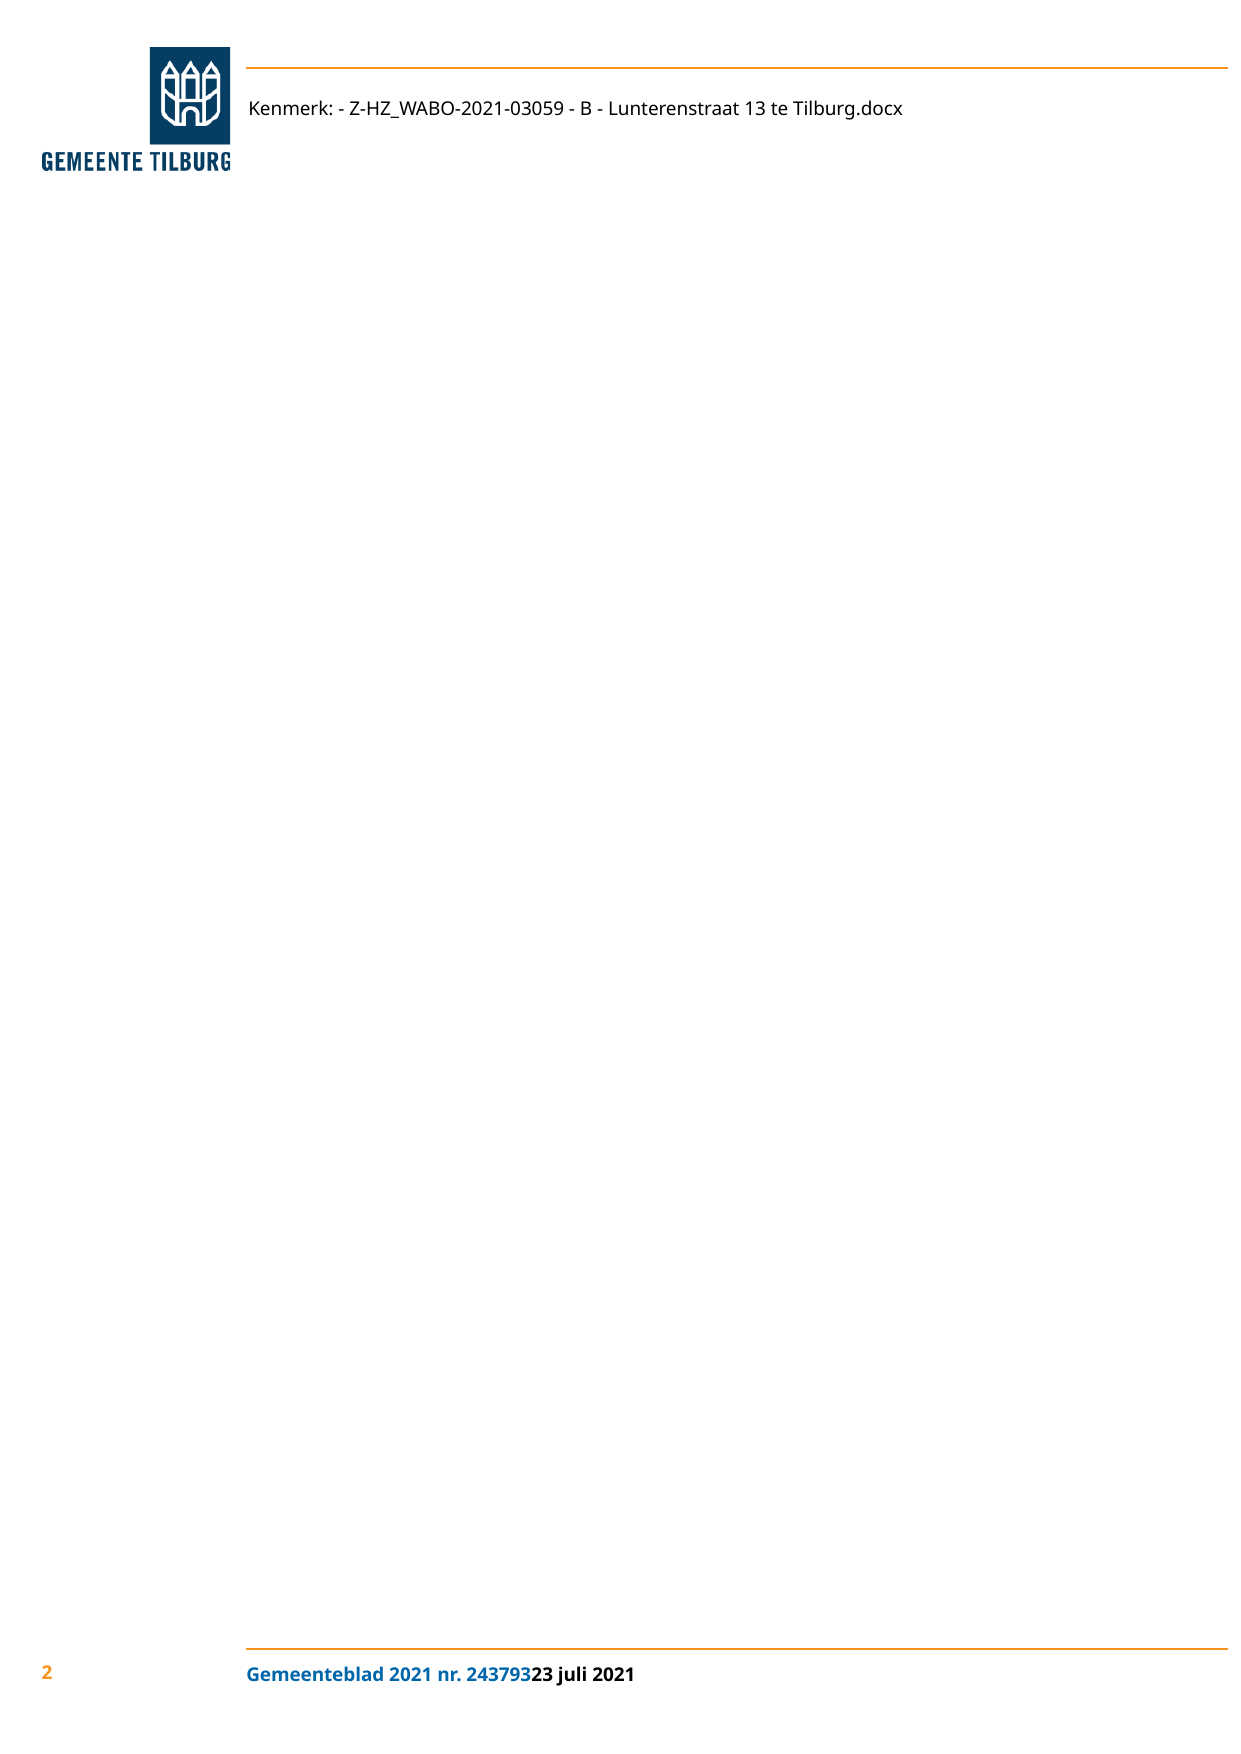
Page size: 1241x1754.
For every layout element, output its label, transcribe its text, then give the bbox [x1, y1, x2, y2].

picture [41, 47, 231, 172]
text Kenmerk: - Z-HZ_WABO-2021-03059 - B - Lunterenstraat 13 te Tilburg.docx [248, 95, 1152, 121]
